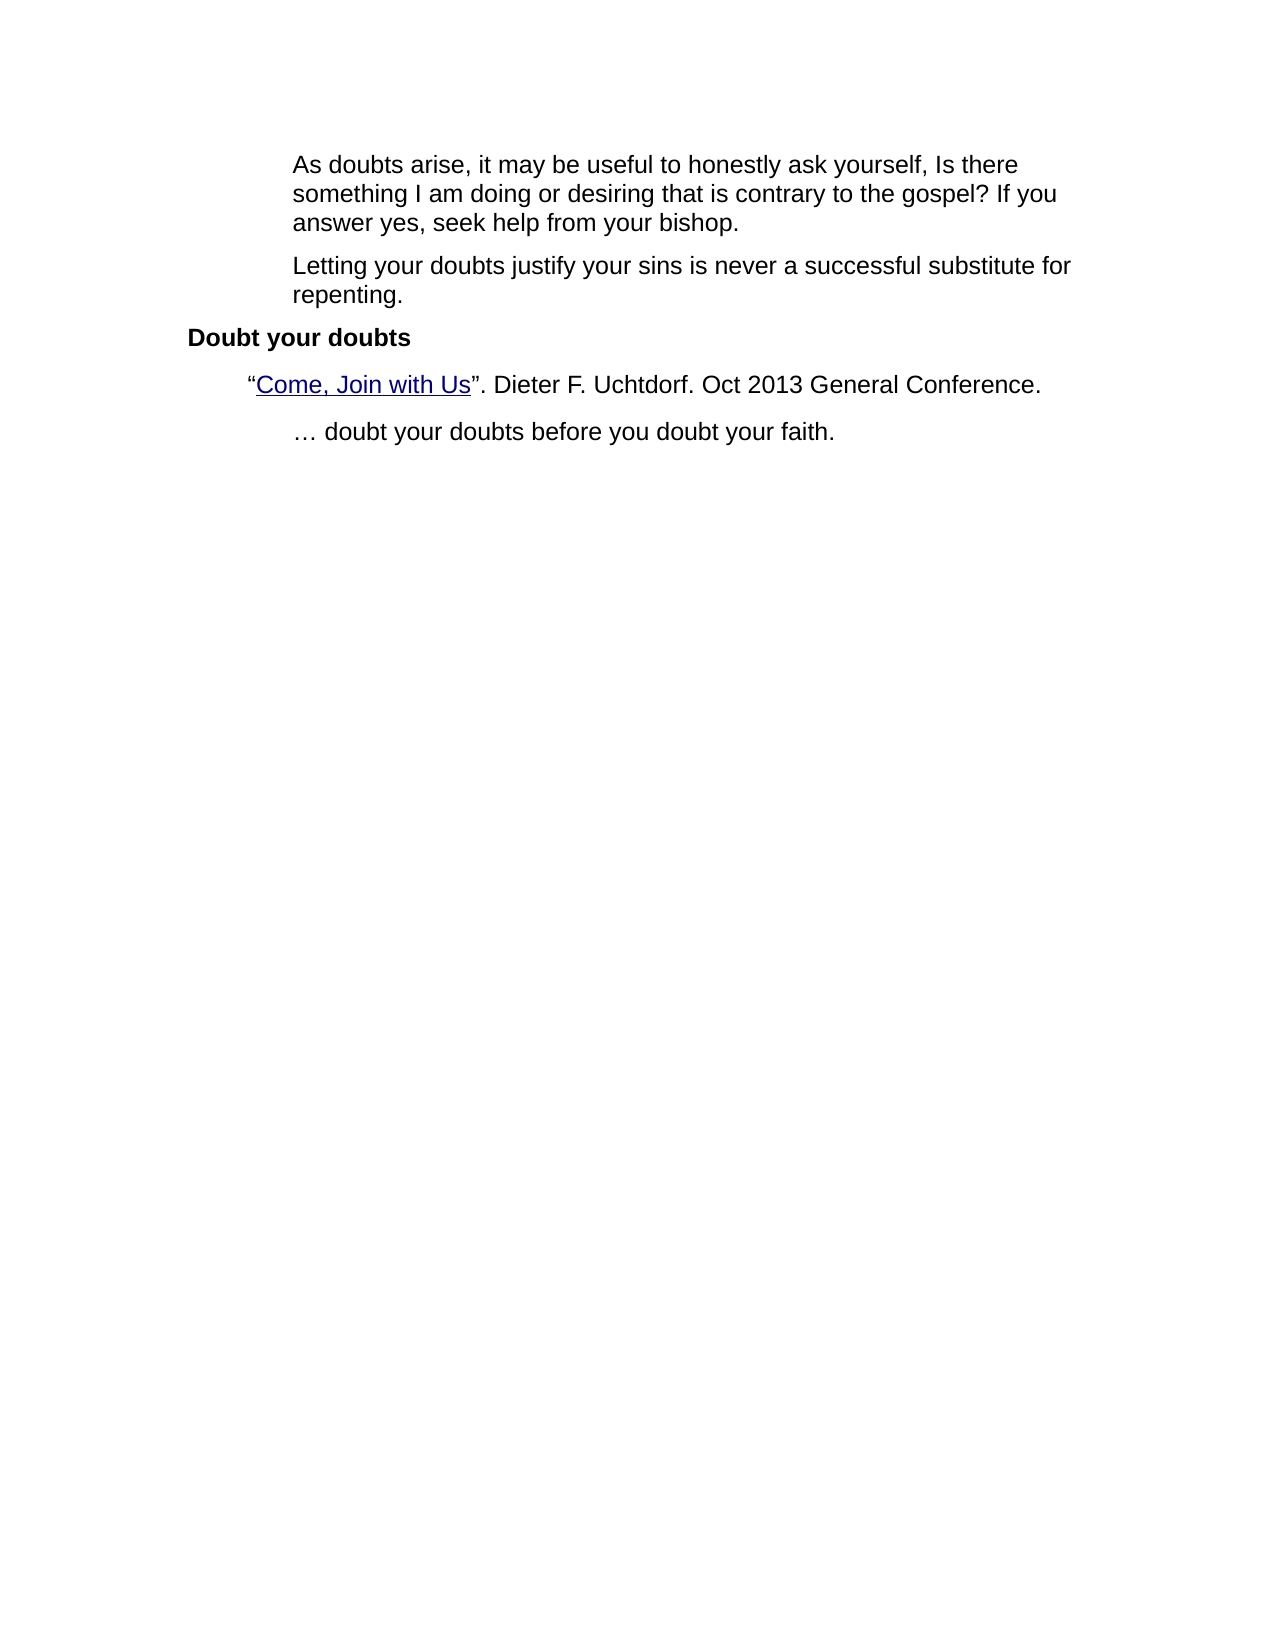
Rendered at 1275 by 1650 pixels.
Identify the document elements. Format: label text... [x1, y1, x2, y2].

text As doubts arise, it may be useful to honestly ask yourself, Is there something I am doing or desiring that is contrary to the gospel? If you answer yes, seek help from your bishop. [292, 150, 1087, 236]
text Letting your doubts justify your sins is never a successful substitute for repenting. [292, 251, 1087, 308]
text “Come, Join with Us”. Dieter F. Uchtdorf. Oct 2013 General Conference. [247, 370, 1087, 398]
text … doubt your doubts before you doubt your faith. [292, 416, 1087, 445]
text Doubt your doubts [187, 323, 1087, 352]
